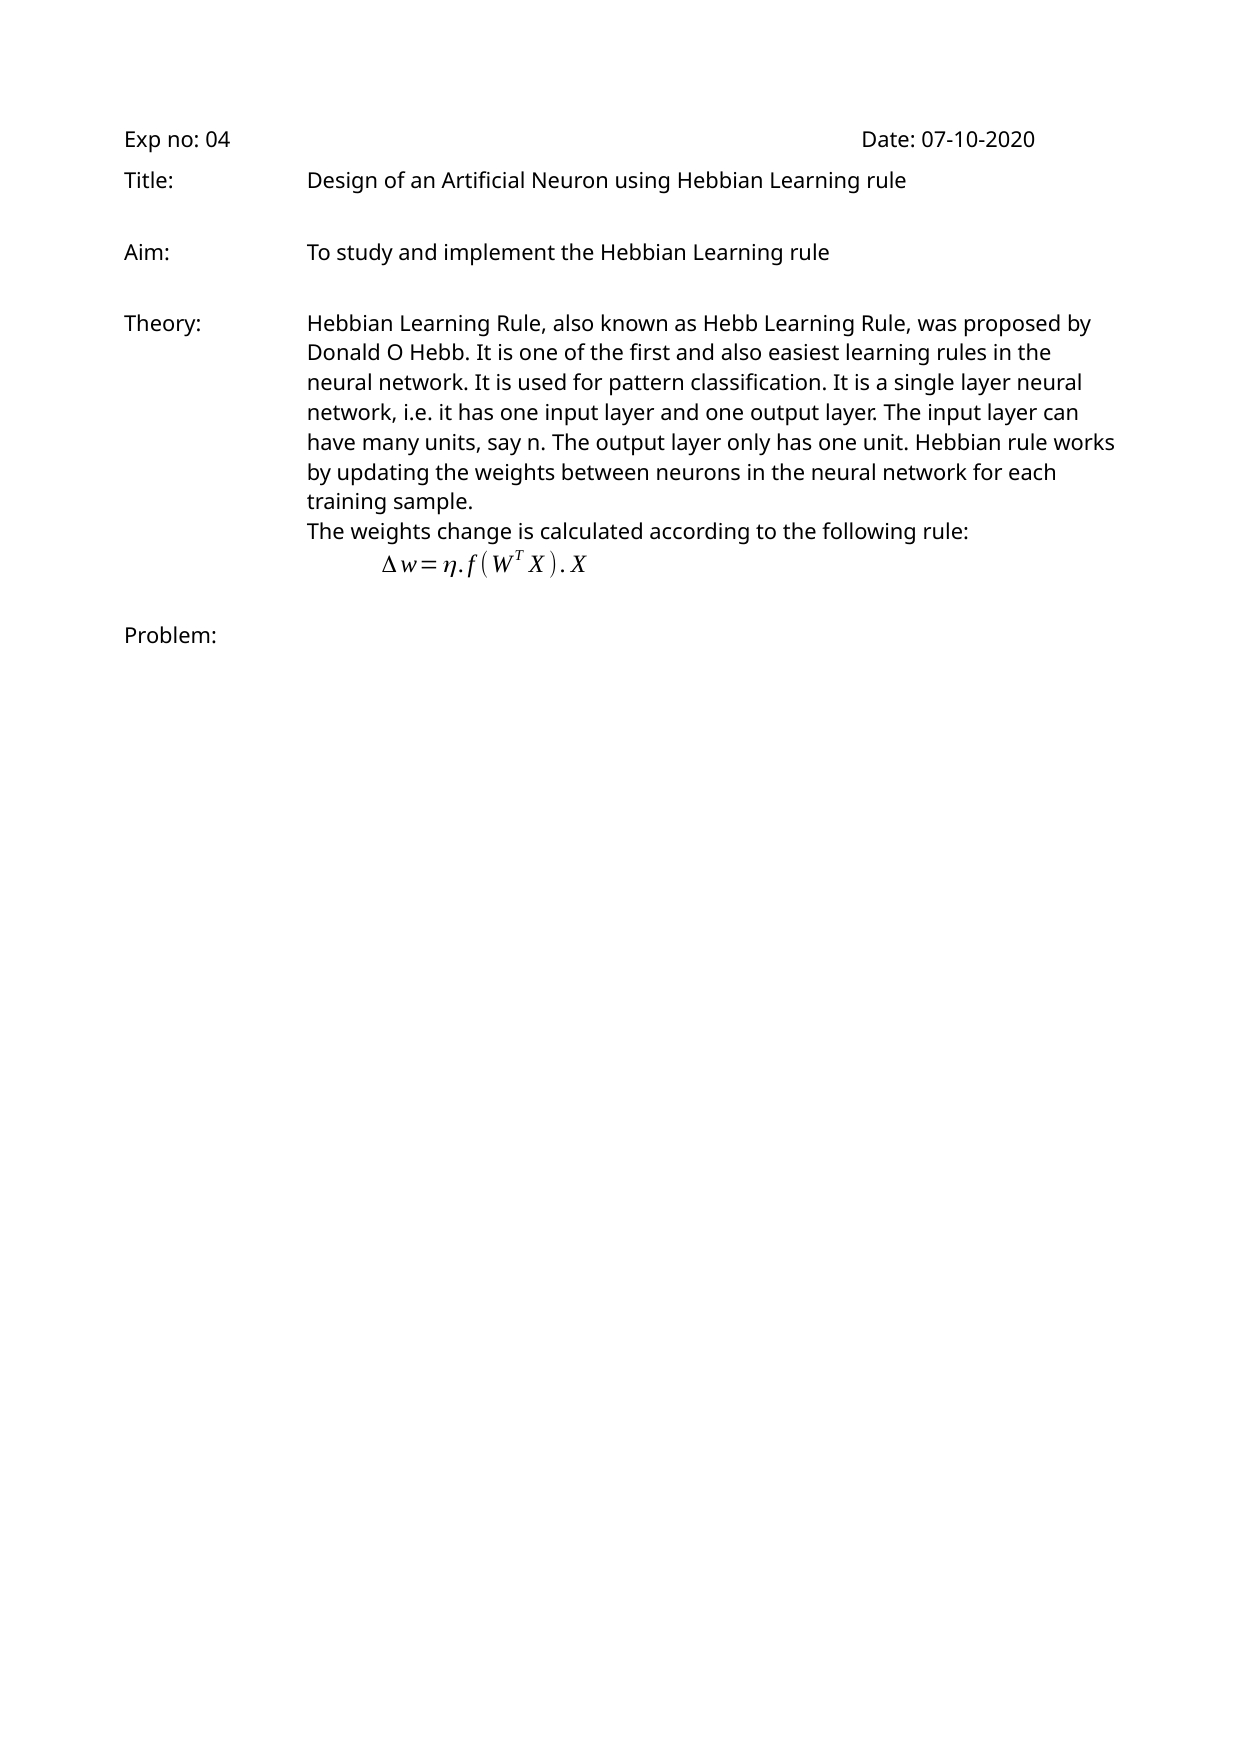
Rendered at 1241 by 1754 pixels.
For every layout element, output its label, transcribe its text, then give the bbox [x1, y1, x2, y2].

table_cell Aim: [119, 232, 301, 302]
table_cell Problem: [119, 615, 301, 1609]
table_cell Design of an Artificial Neuron using Hebbian Learning rule [302, 161, 1123, 231]
table_cell Title: [119, 161, 301, 231]
table_header Date: 07-10-2020 [857, 119, 1123, 159]
table_cell To study and implement the Hebbian Learning rule [302, 232, 1123, 302]
table_cell [302, 615, 1123, 1609]
table_header Exp no: 04 [119, 119, 301, 159]
table_cell Theory: [119, 303, 301, 614]
table_header [302, 119, 856, 159]
table_cell Hebbian Learning Rule, also known as Hebb Learning Rule, was proposed by Donald O Hebb. It is one of the first and also easiest learning rules in the neural network. It is used for pattern classification. It is a single layer neural network, i.e. it has one input layer and one output layer. The input layer can have many units, say n. The output layer only has one unit. Hebbian rule works by updating the weights between neurons in the neural network for each training sample. The weights change is calculated according to the following rule: [302, 303, 1123, 614]
